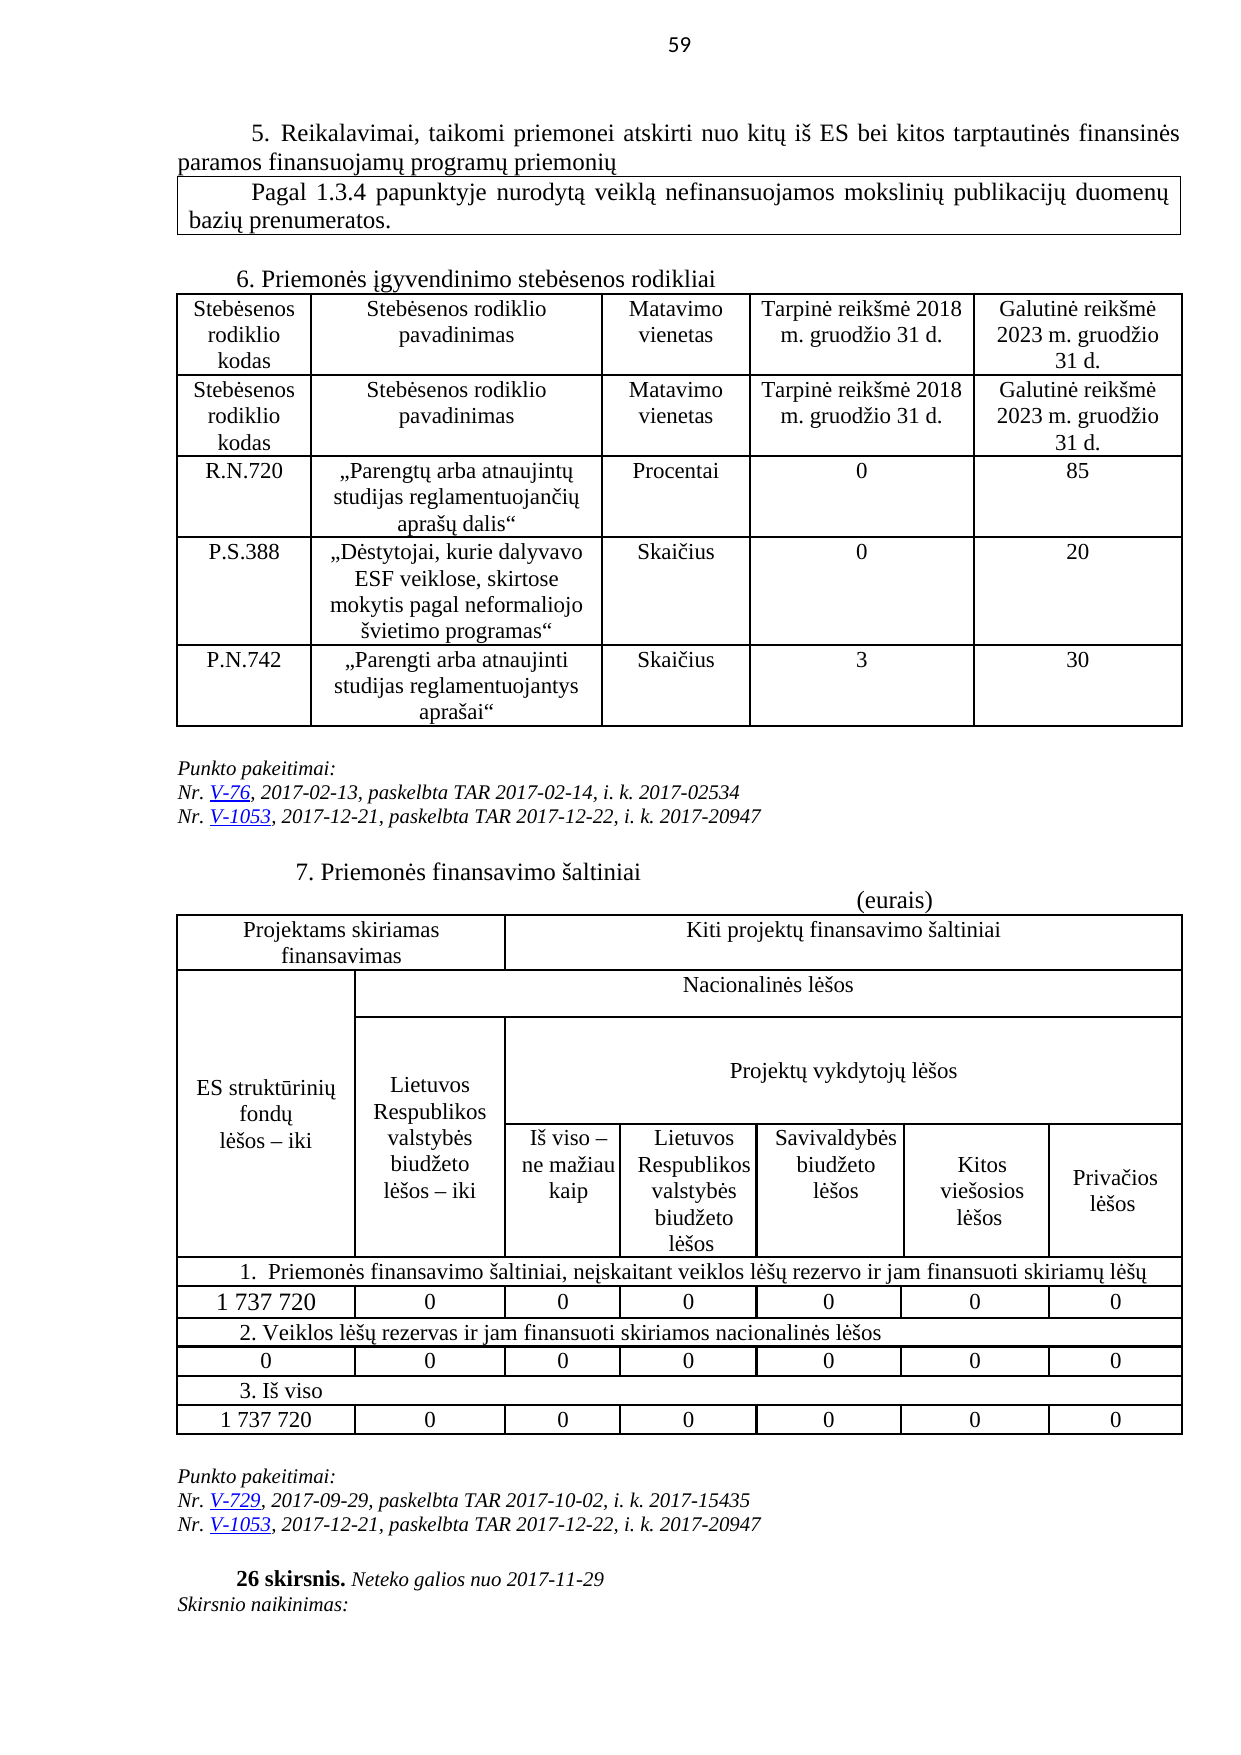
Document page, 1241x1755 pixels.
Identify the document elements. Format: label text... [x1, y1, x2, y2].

table_cell 1 737 720 [178, 1406, 354, 1433]
table_cell 20 [975, 538, 1181, 644]
text Nr. V-76, 2017-02-13, paskelbta TAR 2017-02-14, i. k. 2017-02534 [177, 780, 1181, 804]
table_cell ES struktūrinių fondų lėšos – iki [178, 971, 354, 1256]
text Nr. V-1053, 2017-12-21, paskelbta TAR 2017-12-22, i. k. 2017-20947 [177, 1512, 1181, 1536]
table_cell 0 [506, 1287, 619, 1317]
table_cell 0 [902, 1348, 1048, 1375]
table_header Stebėsenos rodiklio pavadinimas [312, 295, 601, 374]
table_cell 0 [758, 1287, 900, 1317]
table_cell Nacionalinės lėšos [356, 971, 1181, 1016]
table_cell Tarpinė reikšmė 2018 m. gruodžio 31 d. [751, 376, 973, 455]
table_cell „Parengti arba atnaujinti studijas reglamentuojantys aprašai“ [312, 646, 601, 725]
text 5. Reikalavimai, taikomi priemonei atskirti nuo kitų iš ES bei kitos tarptautinės finansinės paramos finansuojamų programų priemonių [177, 118, 1181, 176]
table_cell Procentai [603, 457, 749, 536]
text 7. Priemonės finansavimo šaltiniai [295, 857, 1181, 885]
table_cell Lietuvos Respublikos valstybės biudžeto lėšos [621, 1125, 755, 1256]
text 6. Priemonės įgyvendinimo stebėsenos rodikliai [177, 264, 1181, 293]
table_cell 30 [975, 646, 1181, 725]
table_cell Kitos viešosios lėšos [905, 1125, 1048, 1256]
table_cell Privačios lėšos [1050, 1125, 1181, 1256]
table_header Tarpinė reikšmė 2018 m. gruodžio 31 d. [751, 295, 973, 374]
table_cell 0 [1050, 1287, 1181, 1317]
table_cell 0 [356, 1348, 504, 1375]
table_cell 2. Veiklos lėšų rezervas ir jam finansuoti skiriamos nacionalinės lėšos [178, 1319, 1181, 1345]
table_cell Iš viso – ne mažiau kaip [506, 1125, 619, 1256]
table_cell Skaičius [603, 646, 749, 725]
table_cell 0 [1050, 1348, 1181, 1375]
table_cell 3. Iš viso [178, 1377, 1181, 1403]
table_cell Savivaldybės biudžeto lėšos [758, 1125, 903, 1256]
table_cell P.N.742 [178, 646, 310, 725]
text Nr. V-1053, 2017-12-21, paskelbta TAR 2017-12-22, i. k. 2017-20947 [177, 804, 1181, 828]
table_cell Matavimo vienetas [603, 376, 749, 455]
table_cell Stebėsenos rodiklio pavadinimas [312, 376, 601, 455]
table_cell 0 [506, 1348, 619, 1375]
table_cell Lietuvos Respublikos valstybės biudžeto lėšos – iki [356, 1018, 504, 1256]
table_cell „Parengtų arba atnaujintų studijas reglamentuojančių aprašų dalis“ [312, 457, 601, 536]
text Punkto pakeitimai: [177, 756, 1181, 780]
table_cell 1. Priemonės finansavimo šaltiniai, neįskaitant veiklos lėšų rezervo ir jam finansuoti skiriamų lėšų [178, 1258, 1181, 1285]
text Punkto pakeitimai: [177, 1464, 1181, 1488]
table_cell Galutinė reikšmė 2023 m. gruodžio 31 d. [975, 376, 1181, 455]
table_header Stebėsenos rodiklio kodas [178, 295, 310, 374]
text (eurais) [177, 885, 1181, 914]
table_cell 1 737 720 [178, 1287, 354, 1317]
table_cell Projektų vykdytojų lėšos [506, 1018, 1181, 1122]
table_cell 0 [751, 538, 973, 644]
table_header Galutinė reikšmė 2023 m. gruodžio 31 d. [975, 295, 1181, 374]
table_header Kiti projektų finansavimo šaltiniai [506, 916, 1181, 969]
table_cell Skaičius [603, 538, 749, 644]
table_cell 0 [356, 1406, 504, 1433]
table_cell 0 [178, 1348, 354, 1375]
table_header Matavimo vienetas [603, 295, 749, 374]
table_cell R.N.720 [178, 457, 310, 536]
table_cell Stebėsenos rodiklio kodas [178, 376, 310, 455]
text Nr. V-729, 2017-09-29, paskelbta TAR 2017-10-02, i. k. 2017-15435 [177, 1488, 1181, 1512]
table_header Pagal 1.3.4 papunktyje nurodytą veiklą nefinansuojamos mokslinių publikacijų duomenų bazių prenumeratos. [178, 177, 1180, 234]
table_cell 0 [621, 1348, 755, 1375]
table_cell 0 [902, 1287, 1048, 1317]
table_cell 0 [902, 1406, 1048, 1433]
text 26 skirsnis. Neteko galios nuo 2017-11-29 [177, 1565, 1181, 1591]
table_cell 0 [506, 1406, 619, 1433]
table_cell P.S.388 [178, 538, 310, 644]
table_cell 0 [758, 1348, 900, 1375]
table_cell 0 [621, 1406, 755, 1433]
table_cell 0 [1050, 1406, 1181, 1433]
table_cell „Dėstytojai, kurie dalyvavo ESF veiklose, skirtose mokytis pagal neformaliojo švietimo programas“ [312, 538, 601, 644]
table_cell 0 [758, 1406, 900, 1433]
table_header Projektams skiriamas finansavimas [178, 916, 504, 969]
table_cell 3 [751, 646, 973, 725]
text Skirsnio naikinimas: [177, 1591, 1181, 1616]
table_cell 0 [356, 1287, 504, 1317]
table_cell 0 [751, 457, 973, 536]
table_cell 85 [975, 457, 1181, 536]
table_cell 0 [621, 1287, 755, 1317]
